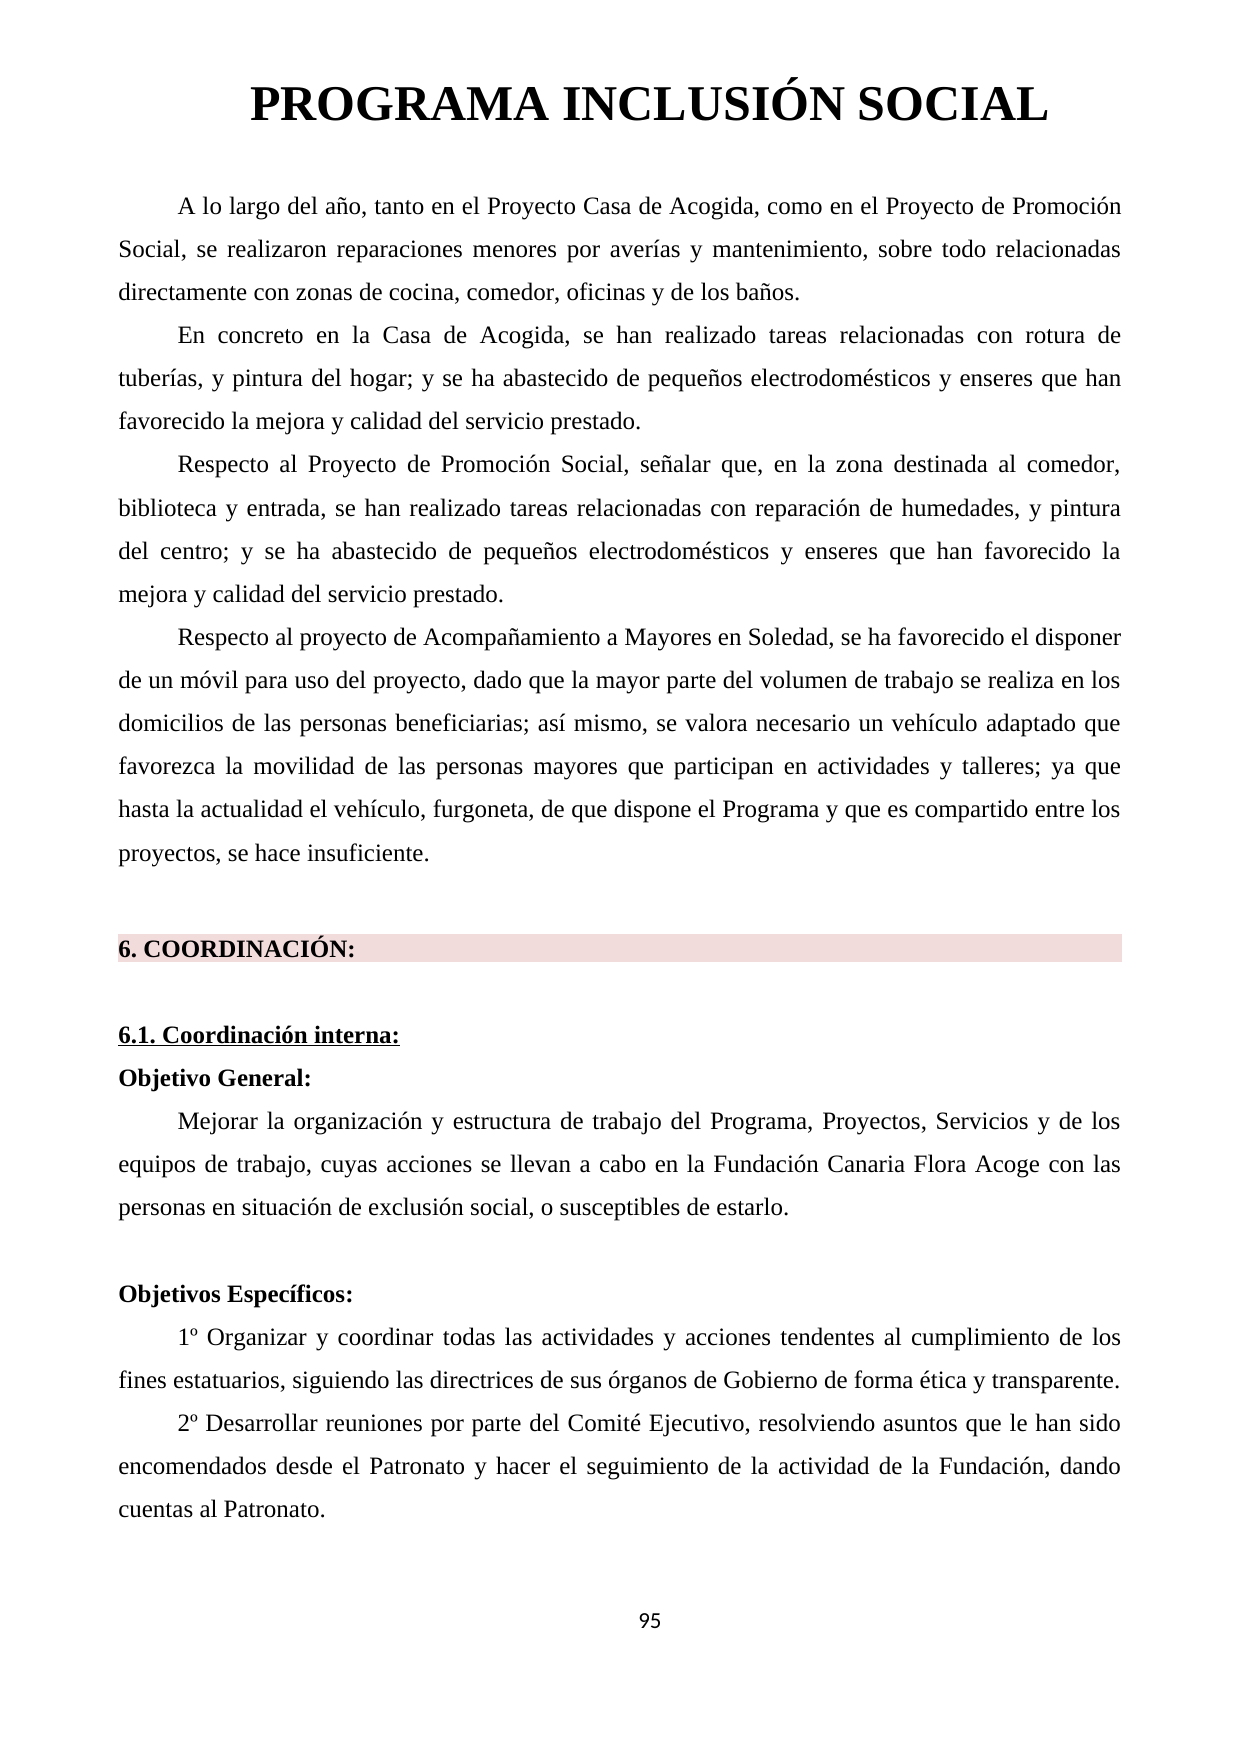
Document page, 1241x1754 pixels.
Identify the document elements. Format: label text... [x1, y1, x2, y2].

text Respecto al Proyecto de Promoción Social, señalar que, en la zona destinada al comedor, biblioteca y entrada, se han realizado tareas relacionadas con reparación de humedades, y pintura del centro; y se ha abastecido de pequeños electrodomésticos y enseres que han favorecido la mejora y calidad del servicio prestado. [118, 449, 1122, 608]
text Mejorar la organización y estructura de trabajo del Programa, Proyectos, Servicios y de los equipos de trabajo, cuyas acciones se llevan a cabo en la Fundación Canaria Flora Acoge con las personas en situación de exclusión social, o susceptibles de estarlo. [118, 1106, 1122, 1221]
text 6.1. Coordinación interna: [118, 1020, 1122, 1049]
text En concreto en la Casa de Acogida, se han realizado tareas relacionadas con rotura de tuberías, y pintura del hogar; y se ha abastecido de pequeños electrodomésticos y enseres que han favorecido la mejora y calidad del servicio prestado. [118, 320, 1122, 435]
text 6. COORDINACIÓN: [118, 934, 1122, 962]
text Respecto al proyecto de Acompañamiento a Mayores en Soledad, se ha favorecido el disponer de un móvil para uso del proyecto, dado que la mayor parte del volumen de trabajo se realiza en los domicilios de las personas beneficiarias; así mismo, se valora necesario un vehículo adaptado que favorezca la movilidad de las personas mayores que participan en actividades y talleres; ya que hasta la actualidad el vehículo, furgoneta, de que dispone el Programa y que es compartido entre los proyectos, se hace insuficiente. [118, 622, 1122, 866]
text A lo largo del año, tanto en el Proyecto Casa de Acogida, como en el Proyecto de Promoción Social, se realizaron reparaciones menores por averías y mantenimiento, sobre todo relacionadas directamente con zonas de cocina, comedor, oficinas y de los baños. [118, 191, 1122, 306]
text Objetivos Específicos: [118, 1279, 1122, 1307]
text Objetivo General: [118, 1063, 1122, 1092]
text 1º Organizar y coordinar todas las actividades y acciones tendentes al cumplimiento de los fines estatuarios, siguiendo las directrices de sus órganos de Gobierno de forma ética y transparente. [118, 1322, 1122, 1394]
text 2º Desarrollar reuniones por parte del Comité Ejecutivo, resolviendo asuntos que le han sido encomendados desde el Patronato y hacer el seguimiento de la actividad de la Fundación, dando cuentas al Patronato. [118, 1408, 1122, 1523]
